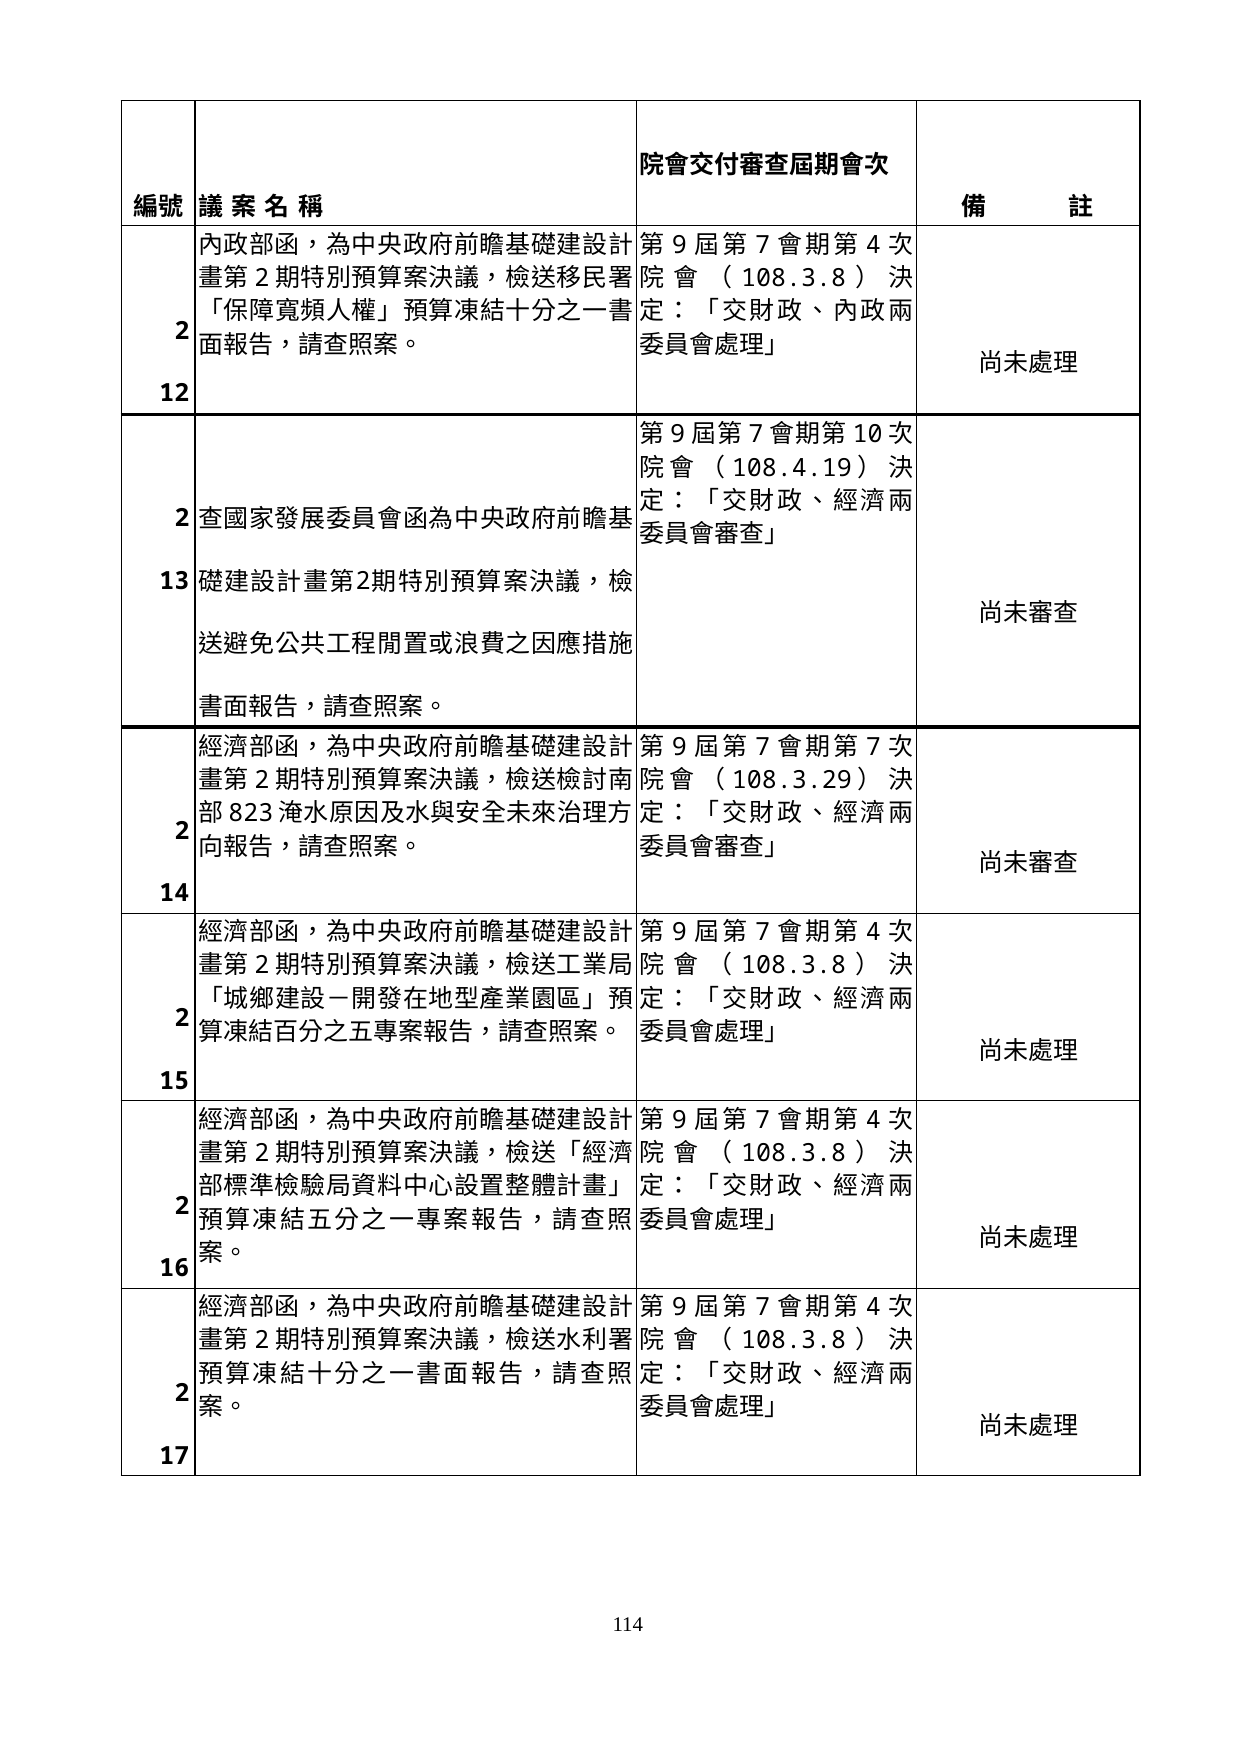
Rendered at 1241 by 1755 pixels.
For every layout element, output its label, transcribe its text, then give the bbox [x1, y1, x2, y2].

table_cell 經濟部函，為中央政府前瞻基礎建設計畫第2期特別預算案決議，檢送檢討南部823淹水原因及水與安全未來治理方向報告，請查照案。 [196, 729, 636, 913]
table_cell 第9屆第7會期第4次院會（108.3.8）決定：「交財政、經濟兩委員會處理」 [637, 1289, 916, 1475]
table_cell 尚未處理 [917, 1101, 1139, 1288]
table_cell 第9屆第7會期第7次院會（108.3.29）決定：「交財政、經濟兩委員會審查」 [637, 729, 916, 913]
table_cell 第9屆第7會期第4次院會（108.3.8）決定：「交財政、經濟兩委員會處理」 [637, 1101, 916, 1288]
table_cell 第9屆第7會期第10次院會（108.4.19）決定：「交財政、經濟兩委員會審查」 [637, 416, 916, 725]
table_cell 第9屆第7會期第4次院會（108.3.8）決定：「交財政、內政兩委員會處理」 [637, 226, 916, 413]
table_cell [122, 1289, 194, 1475]
table_cell 經濟部函，為中央政府前瞻基礎建設計畫第2期特別預算案決議，檢送工業局「城鄉建設－開發在地型產業園區」預算凍結百分之五專案報告，請查照案。 [196, 914, 636, 1100]
table_header 備 註 [917, 101, 1139, 225]
table_cell [122, 729, 194, 913]
table_cell 尚未審查 [917, 416, 1139, 725]
table_cell 內政部函，為中央政府前瞻基礎建設計畫第2期特別預算案決議，檢送移民署「保障寬頻人權」預算凍結十分之一書面報告，請查照案。 [196, 226, 636, 413]
table_header 編號 [122, 101, 194, 225]
table_cell 經濟部函，為中央政府前瞻基礎建設計畫第2期特別預算案決議，檢送水利署預算凍結十分之一書面報告，請查照案。 [196, 1289, 636, 1475]
table_header 議案名稱 [196, 101, 636, 225]
table_cell [122, 416, 194, 725]
table_cell 查國家發展委員會函為中央政府前瞻基礎建設計畫第2期特別預算案決議，檢送避免公共工程閒置或浪費之因應措施書面報告，請查照案。 [196, 416, 636, 725]
table_cell 第9屆第7會期第4次院會（108.3.8）決定：「交財政、經濟兩委員會處理」 [637, 914, 916, 1100]
table_cell 尚未處理 [917, 226, 1139, 413]
table_cell 尚未處理 [917, 1289, 1139, 1475]
table_cell 尚未處理 [917, 914, 1139, 1100]
table_header 院會交付審查屆期會次 [637, 101, 916, 225]
table_cell [122, 914, 194, 1100]
table_cell 經濟部函，為中央政府前瞻基礎建設計畫第2期特別預算案決議，檢送「經濟部標準檢驗局資料中心設置整體計畫」預算凍結五分之一專案報告，請查照案。 [196, 1101, 636, 1288]
table_cell 尚未審查 [917, 729, 1139, 913]
table_cell [122, 226, 194, 413]
table_cell [122, 1101, 194, 1288]
